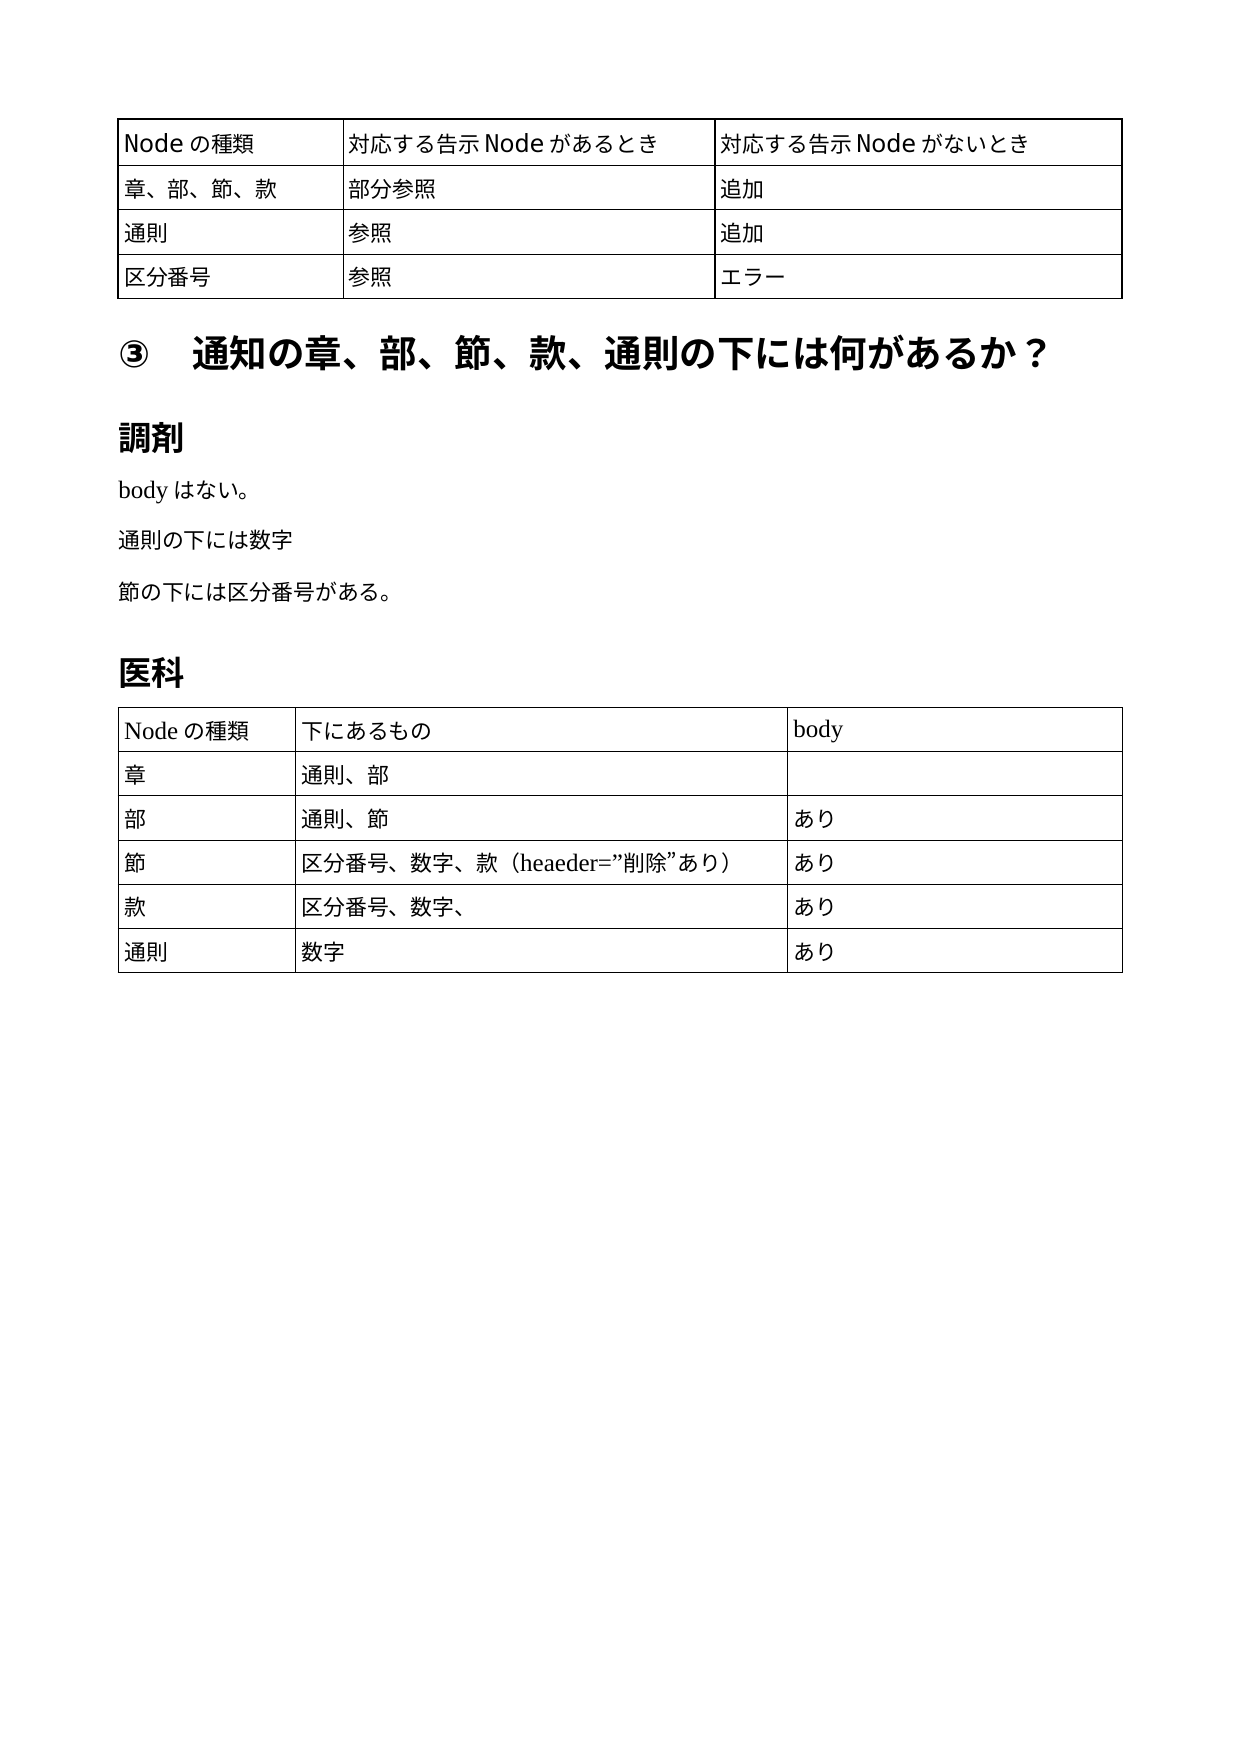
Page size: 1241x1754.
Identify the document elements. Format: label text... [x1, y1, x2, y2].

table_cell 節 [119, 841, 295, 884]
table_cell 部分参照 [344, 166, 714, 209]
table_cell 数字 [296, 929, 787, 972]
table_header 対応する告示Nodeがないとき [716, 120, 1121, 165]
table_cell エラー [716, 255, 1121, 298]
table_cell あり [788, 796, 1122, 839]
subtitle 通知の章、部、節、款、通則の下には何があるか？ [118, 324, 1122, 378]
text bodyはない。 [118, 473, 1122, 504]
text 節の下には区分番号がある。 [118, 574, 1122, 606]
table_cell 追加 [716, 166, 1121, 209]
table_header Nodeの種類 [119, 120, 343, 165]
table_header 下にあるもの [296, 708, 787, 751]
table_cell 部 [119, 796, 295, 839]
table_cell 区分番号、数字、款（heaeder=”削除”あり） [296, 841, 787, 884]
subtitle 医科 [118, 646, 1122, 694]
table_cell 章、部、節、款 [119, 166, 343, 209]
table_cell [788, 752, 1122, 795]
table_cell 款 [119, 885, 295, 928]
table_cell 参照 [344, 210, 714, 253]
table_cell あり [788, 841, 1122, 884]
table_cell 通則 [119, 210, 343, 253]
table_header body [788, 708, 1122, 751]
subtitle 調剤 [118, 412, 1122, 460]
table_cell 区分番号、数字、 [296, 885, 787, 928]
table_cell 区分番号 [119, 255, 343, 298]
table_cell 通則、節 [296, 796, 787, 839]
table_cell 追加 [716, 210, 1121, 253]
table_cell 通則、部 [296, 752, 787, 795]
table_cell あり [788, 885, 1122, 928]
table_cell 通則 [119, 929, 295, 972]
table_cell 章 [119, 752, 295, 795]
table_cell 参照 [344, 255, 714, 298]
table_header 対応する告示Nodeがあるとき [344, 120, 714, 165]
text 通則の下には数字 [118, 523, 1122, 555]
table_cell あり [788, 929, 1122, 972]
table_header Nodeの種類 [119, 708, 295, 751]
